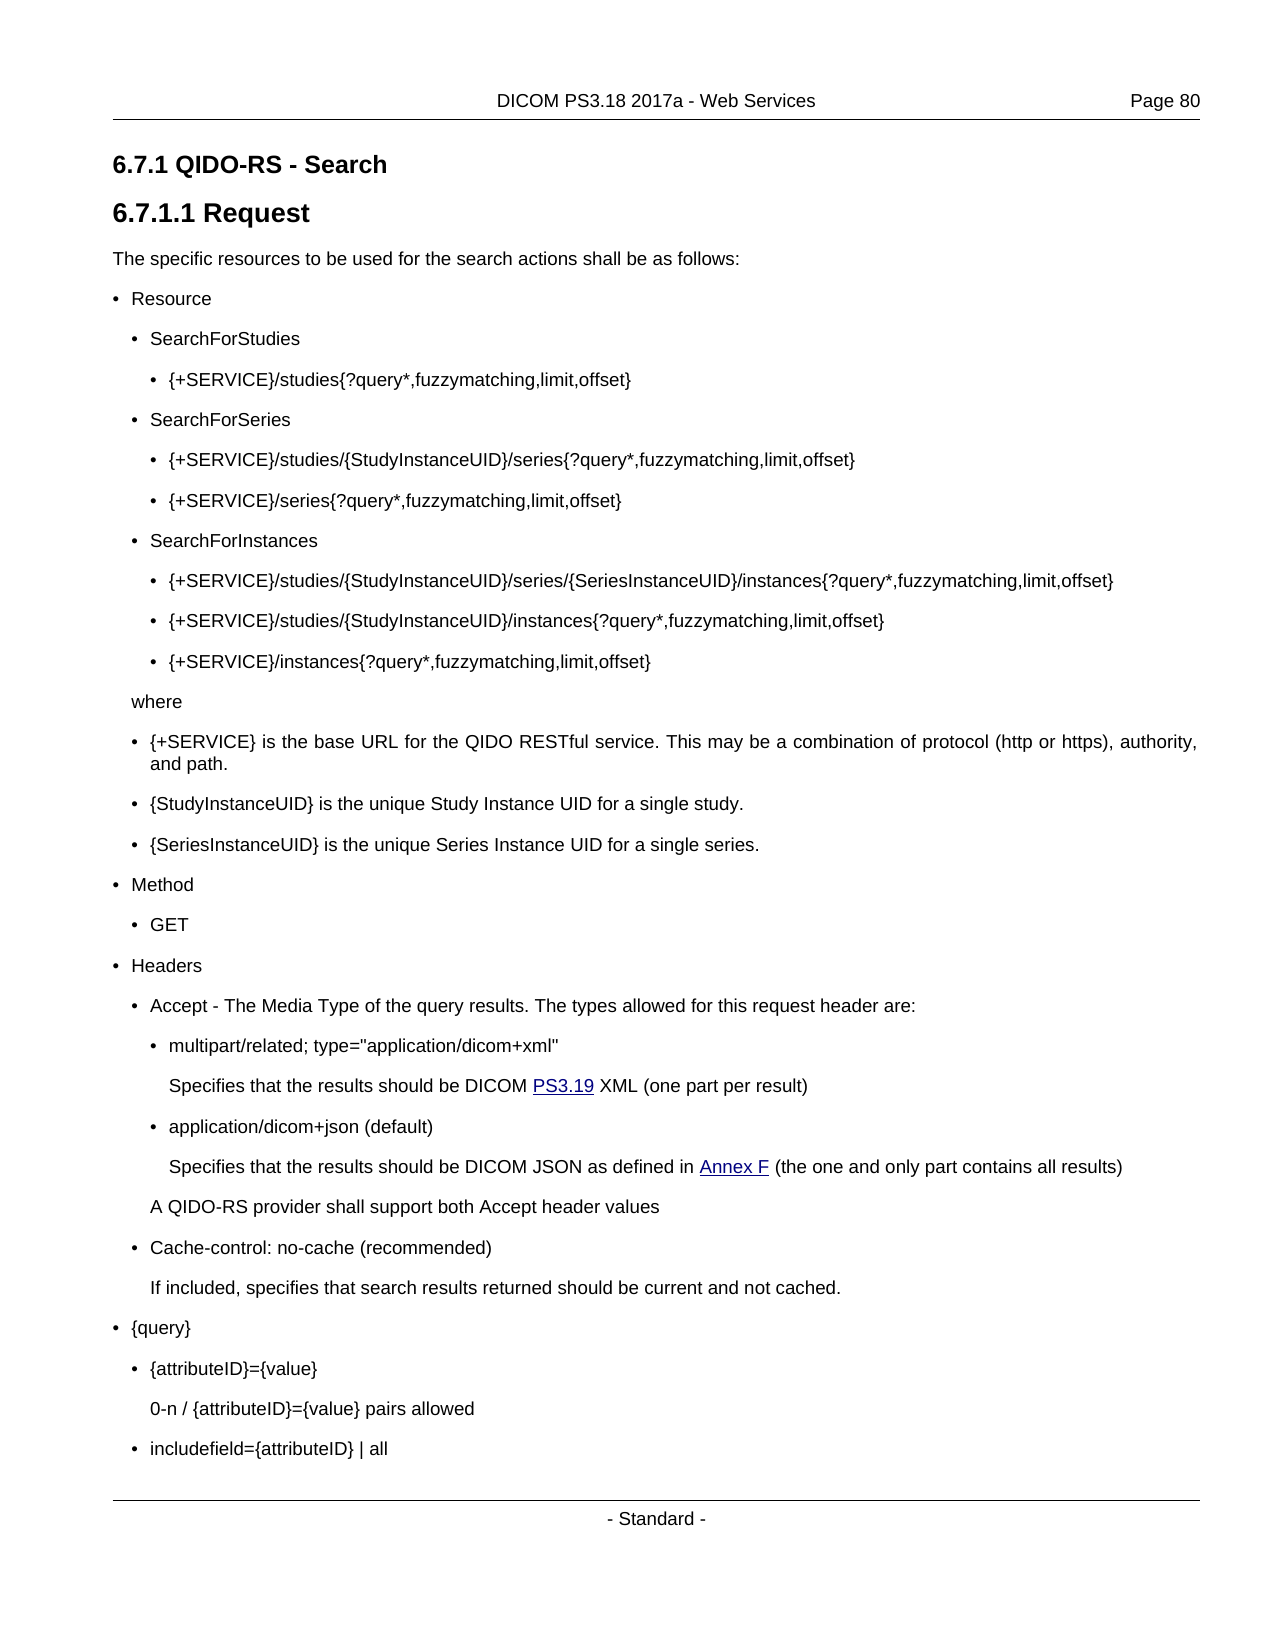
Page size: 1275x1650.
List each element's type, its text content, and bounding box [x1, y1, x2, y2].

list multipart/related; type="application/dicom+xml" [150, 1035, 1200, 1057]
list {+SERVICE}/series{?query*,fuzzymatching,limit,offset} [150, 489, 1200, 511]
list Method [112, 874, 1200, 895]
text The specific resources to be used for the search actions shall be as follows: [112, 247, 1200, 269]
list SearchForStudies [131, 328, 1200, 350]
list Specifies that the results should be DICOM JSON as defined in Annex F (the one and only part contains all results) [150, 1156, 1200, 1177]
list Specifies that the results should be DICOM PS3.19 XML (one part per result) [150, 1075, 1200, 1097]
list {SeriesInstanceUID} is the unique Series Instance UID for a single series. [131, 833, 1200, 855]
list SearchForSeries [131, 409, 1200, 430]
list Headers [112, 954, 1200, 976]
list {StudyInstanceUID} is the unique Study Instance UID for a single study. [131, 793, 1200, 815]
list {+SERVICE}/instances{?query*,fuzzymatching,limit,offset} [150, 651, 1200, 672]
list {+SERVICE}/studies/{StudyInstanceUID}/instances{?query*,fuzzymatching,limit,offset} [150, 610, 1200, 632]
list If included, specifies that search results returned should be current and not cached. [131, 1277, 1200, 1298]
list application/dicom+json (default) [150, 1116, 1200, 1137]
list 0-n / {attributeID}={value} pairs allowed [131, 1398, 1200, 1419]
list {+SERVICE}/studies/{StudyInstanceUID}/series{?query*,fuzzymatching,limit,offset} [150, 449, 1200, 471]
list Cache-control: no-cache (recommended) [131, 1237, 1200, 1258]
list {+SERVICE}/studies/{StudyInstanceUID}/series/{SeriesInstanceUID}/instances{?query*,fuzzymatching,limit,offset} [150, 570, 1200, 592]
list {attributeID}={value} [131, 1357, 1200, 1379]
list SearchForInstances [131, 530, 1200, 551]
list {query} [112, 1317, 1200, 1339]
list includefield={attributeID} | all [131, 1438, 1200, 1460]
list Resource [112, 288, 1200, 309]
list where [112, 691, 1200, 712]
list {+SERVICE} is the base URL for the QIDO RESTful service. This may be a combination of protocol (http or https), authority, and path. [131, 731, 1200, 774]
list {+SERVICE}/studies{?query*,fuzzymatching,limit,offset} [150, 368, 1200, 390]
list A QIDO-RS provider shall support both Accept header values [131, 1196, 1200, 1218]
text 6.7.1.1 Request [112, 197, 1200, 229]
list Accept - The Media Type of the query results. The types allowed for this request header are: [131, 995, 1200, 1016]
list GET [131, 914, 1200, 936]
text 6.7.1 QIDO-RS - Search [112, 150, 1200, 179]
